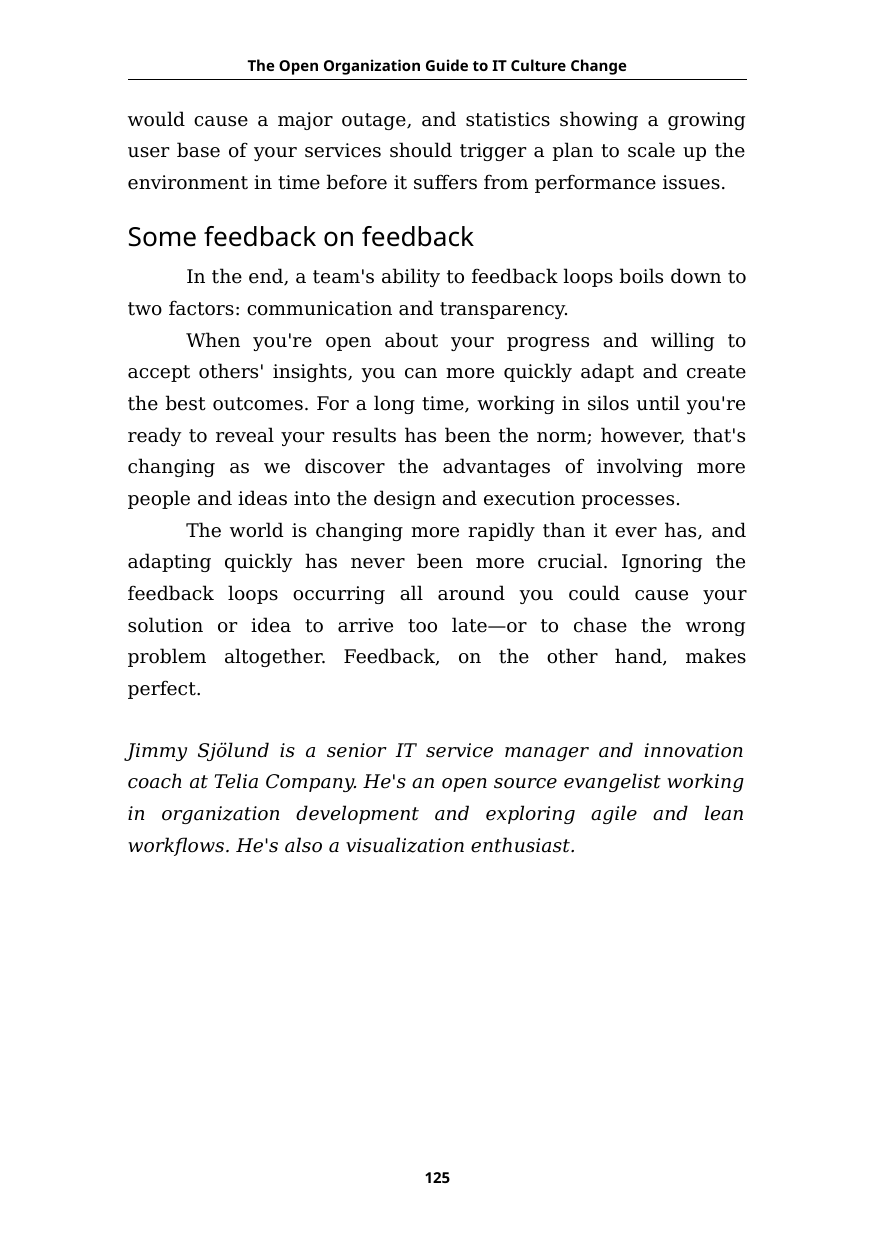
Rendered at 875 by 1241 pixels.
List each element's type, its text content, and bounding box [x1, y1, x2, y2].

text Jimmy Sjölund is a senior IT service manager and innovation coach at Telia Company. He's an open source evangelist working in organization development and exploring agile and lean workflows. He's also a visualization enthusiast. [127, 740, 747, 857]
text would cause a major outage, and statistics showing a growing user base of your services should trigger a plan to scale up the environment in time before it suffers from performance issues. [127, 109, 747, 194]
text When you're open about your progress and willing to accept others' insights, you can more quickly adapt and create the best outcomes. For a long time, working in silos until you're ready to reveal your results has been the norm; however, that's changing as we discover the advantages of involving more people and ideas into the design and execution processes. [127, 330, 747, 510]
text In the end, a team's ability to feedback loops boils down to two factors: communication and transparency. [127, 267, 747, 320]
text The world is changing more rapidly than it ever has, and adapting quickly has never been more crucial. Ignoring the feedback loops occurring all around you could cause your solution or idea to arrive too late—or to chase the wrong problem altogether. Feedback, on the other hand, makes perfect. [127, 520, 747, 700]
subtitle Some feedback on feedback [127, 218, 747, 254]
